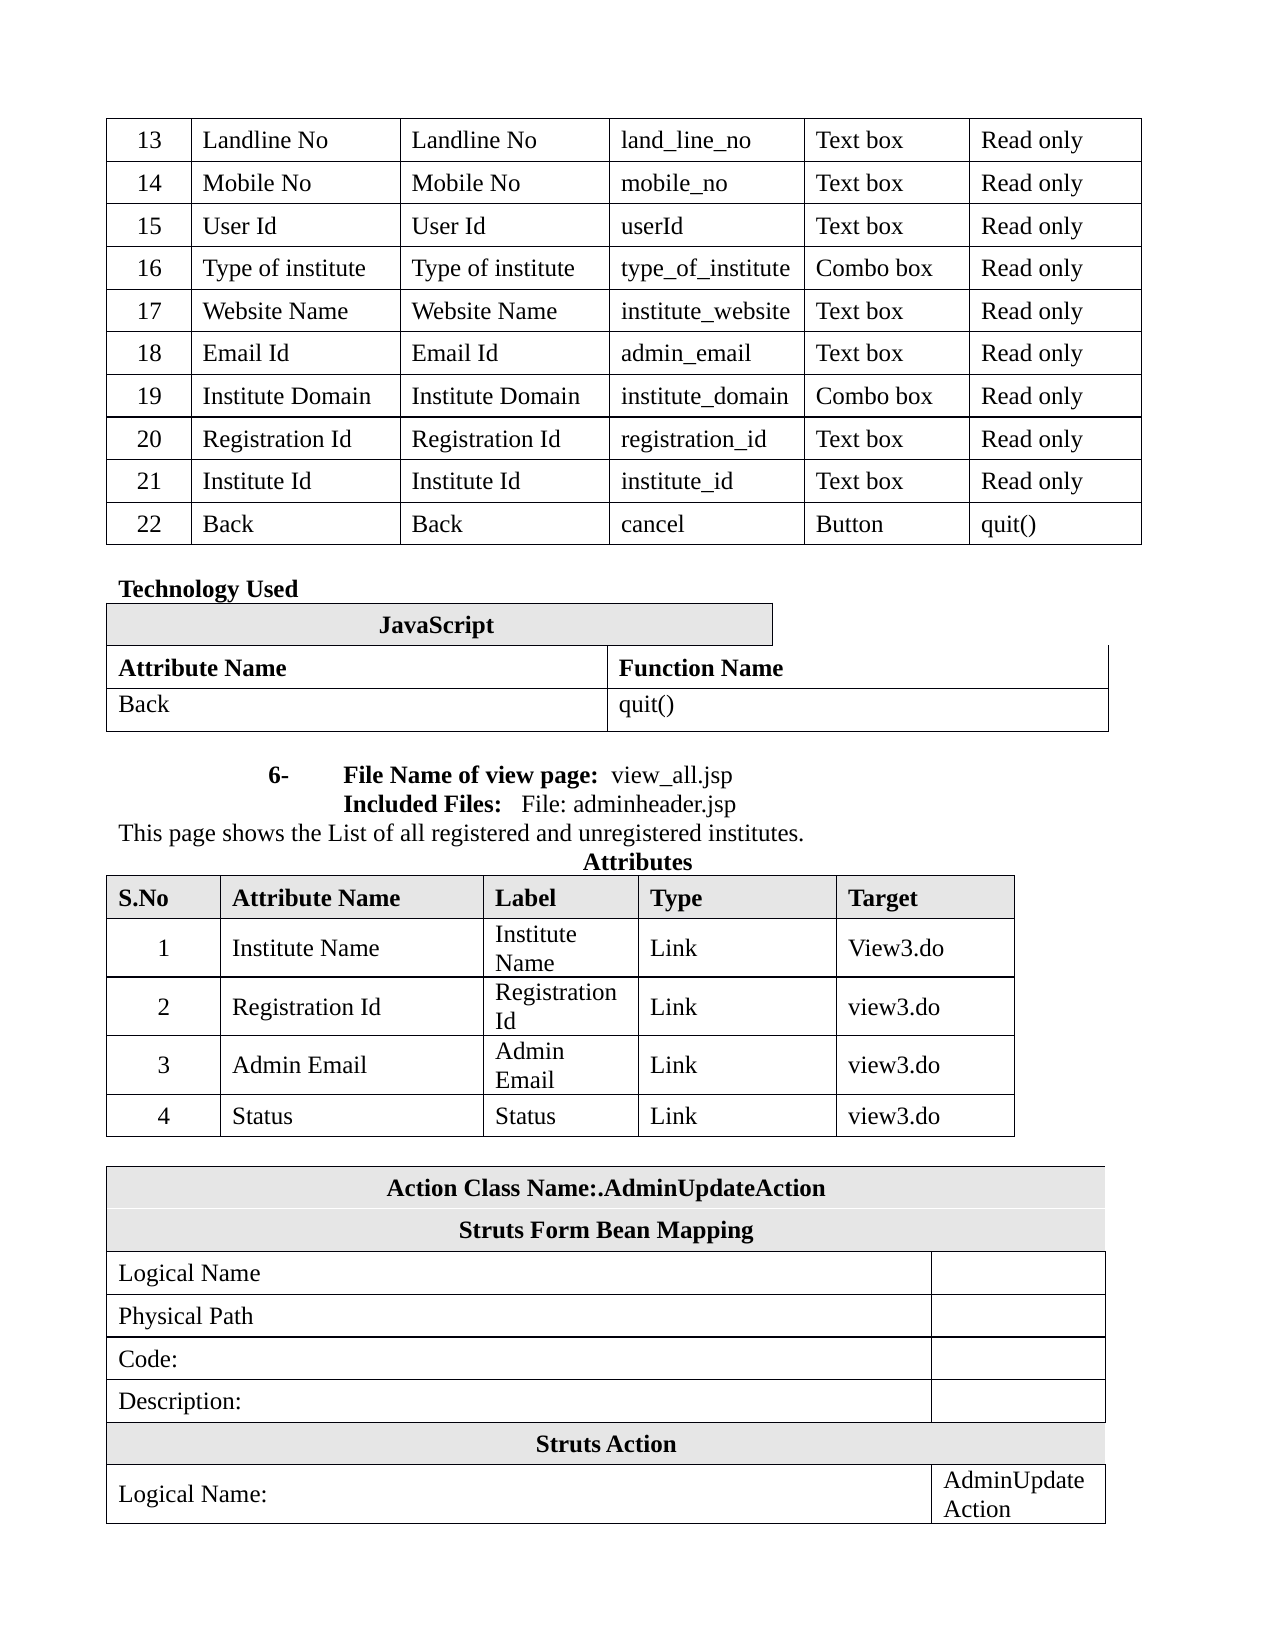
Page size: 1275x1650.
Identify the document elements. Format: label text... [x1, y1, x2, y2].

table_cell registration_id [610, 418, 804, 459]
text Technology Used [118, 574, 1157, 603]
table_cell Attribute Name [107, 646, 607, 688]
table_cell Text box [805, 119, 969, 161]
table_header Type [639, 876, 836, 918]
table_cell quit() [970, 503, 1141, 544]
table_cell Text box [805, 460, 969, 502]
table_cell User Id [401, 204, 609, 246]
text 6- File Name of view page: view_all.jsp [118, 760, 1157, 789]
table_cell Link [639, 978, 836, 1035]
table_cell Website Name [192, 290, 400, 331]
table_cell Read only [970, 290, 1141, 331]
table_cell 13 [107, 119, 191, 161]
table_cell Registration Id [192, 418, 400, 459]
table_cell Landline No [401, 119, 609, 161]
table_cell Struts Form Bean Mapping [107, 1209, 1105, 1251]
table_cell Text box [805, 418, 969, 459]
table_cell institute_website [610, 290, 804, 331]
text Attributes [118, 847, 1157, 875]
table_cell 1 [107, 919, 220, 976]
table_cell Email Id [192, 332, 400, 374]
table_cell Institute Domain [192, 375, 400, 416]
table_cell Logical Name [107, 1252, 931, 1294]
table_cell institute_domain [610, 375, 804, 416]
table_cell 14 [107, 162, 191, 203]
table_cell Combo box [805, 375, 969, 416]
table_cell User Id [192, 204, 400, 246]
table_cell Back [107, 689, 607, 731]
table_cell AdminUpdateAction [932, 1465, 1105, 1523]
table_header Target [837, 876, 1014, 918]
table_header Action Class Name:.AdminUpdateAction [107, 1167, 1105, 1208]
table_cell 20 [107, 418, 191, 459]
table_cell cancel [610, 503, 804, 544]
text This page shows the List of all registered and unregistered institutes. [118, 818, 1157, 847]
table_header S.No [107, 876, 220, 918]
table_cell Type of institute [401, 247, 609, 288]
table_cell Text box [805, 332, 969, 374]
table_cell Button [805, 503, 969, 544]
table_cell Institute Id [401, 460, 609, 502]
table_header JavaScript [107, 604, 772, 645]
table_cell Website Name [401, 290, 609, 331]
table_cell Back [192, 503, 400, 544]
table_cell 21 [107, 460, 191, 502]
table_cell Type of institute [192, 247, 400, 288]
table_cell view3.do [837, 978, 1014, 1035]
table_cell Combo box [805, 247, 969, 288]
table_cell Institute Name [484, 919, 638, 976]
table_cell 16 [107, 247, 191, 288]
table_cell Registration Id [221, 978, 483, 1035]
table_cell Read only [970, 418, 1141, 459]
table_cell Registration Id [484, 978, 638, 1035]
table_cell Link [639, 1036, 836, 1093]
table_header Attribute Name [221, 876, 483, 918]
table_cell Status [221, 1095, 483, 1136]
table_cell admin_email [610, 332, 804, 374]
table_cell Description: [107, 1380, 931, 1422]
table_cell Read only [970, 204, 1141, 246]
table_cell Read only [970, 162, 1141, 203]
table_cell Physical Path [107, 1295, 931, 1336]
table_cell Mobile No [192, 162, 400, 203]
table_cell Read only [970, 375, 1141, 416]
table_cell Text box [805, 204, 969, 246]
table_cell institute_id [610, 460, 804, 502]
table_cell 19 [107, 375, 191, 416]
table_cell Text box [805, 162, 969, 203]
table_cell quit() [608, 689, 1108, 731]
table_cell View3.do [837, 919, 1014, 976]
table_cell [932, 1295, 1105, 1336]
table_cell Mobile No [401, 162, 609, 203]
table_cell userId [610, 204, 804, 246]
table_cell Function Name [608, 645, 1108, 688]
table_cell Logical Name: [107, 1465, 931, 1523]
table_cell Read only [970, 247, 1141, 288]
table_cell Code: [107, 1338, 931, 1379]
table_cell Read only [970, 460, 1141, 502]
table_cell 15 [107, 204, 191, 246]
table_cell Email Id [401, 332, 609, 374]
table_cell Landline No [192, 119, 400, 161]
table_header Label [484, 876, 638, 918]
table_cell land_line_no [610, 119, 804, 161]
table_cell [932, 1252, 1105, 1294]
table_cell Admin Email [221, 1036, 483, 1093]
table_cell Struts Action [107, 1423, 1105, 1464]
table_cell Link [639, 1095, 836, 1136]
table_cell Admin Email [484, 1036, 638, 1093]
table_cell 4 [107, 1095, 220, 1136]
table_cell 3 [107, 1036, 220, 1093]
table_cell Institute Name [221, 919, 483, 976]
table_cell view3.do [837, 1095, 1014, 1136]
table_cell Link [639, 919, 836, 976]
table_cell 18 [107, 332, 191, 374]
table_cell type_of_institute [610, 247, 804, 288]
table_cell 2 [107, 978, 220, 1035]
table_cell [932, 1338, 1105, 1379]
table_cell mobile_no [610, 162, 804, 203]
table_cell [932, 1380, 1105, 1422]
text Included Files: File: adminheader.jsp [295, 789, 1157, 818]
table_cell Text box [805, 290, 969, 331]
table_cell Registration Id [401, 418, 609, 459]
table_cell Institute Id [192, 460, 400, 502]
table_cell Back [401, 503, 609, 544]
table_cell Read only [970, 119, 1141, 161]
table_cell 22 [107, 503, 191, 544]
table_cell Read only [970, 332, 1141, 374]
table_cell Status [484, 1095, 638, 1136]
table_cell 17 [107, 290, 191, 331]
table_cell Institute Domain [401, 375, 609, 416]
table_cell view3.do [837, 1036, 1014, 1093]
